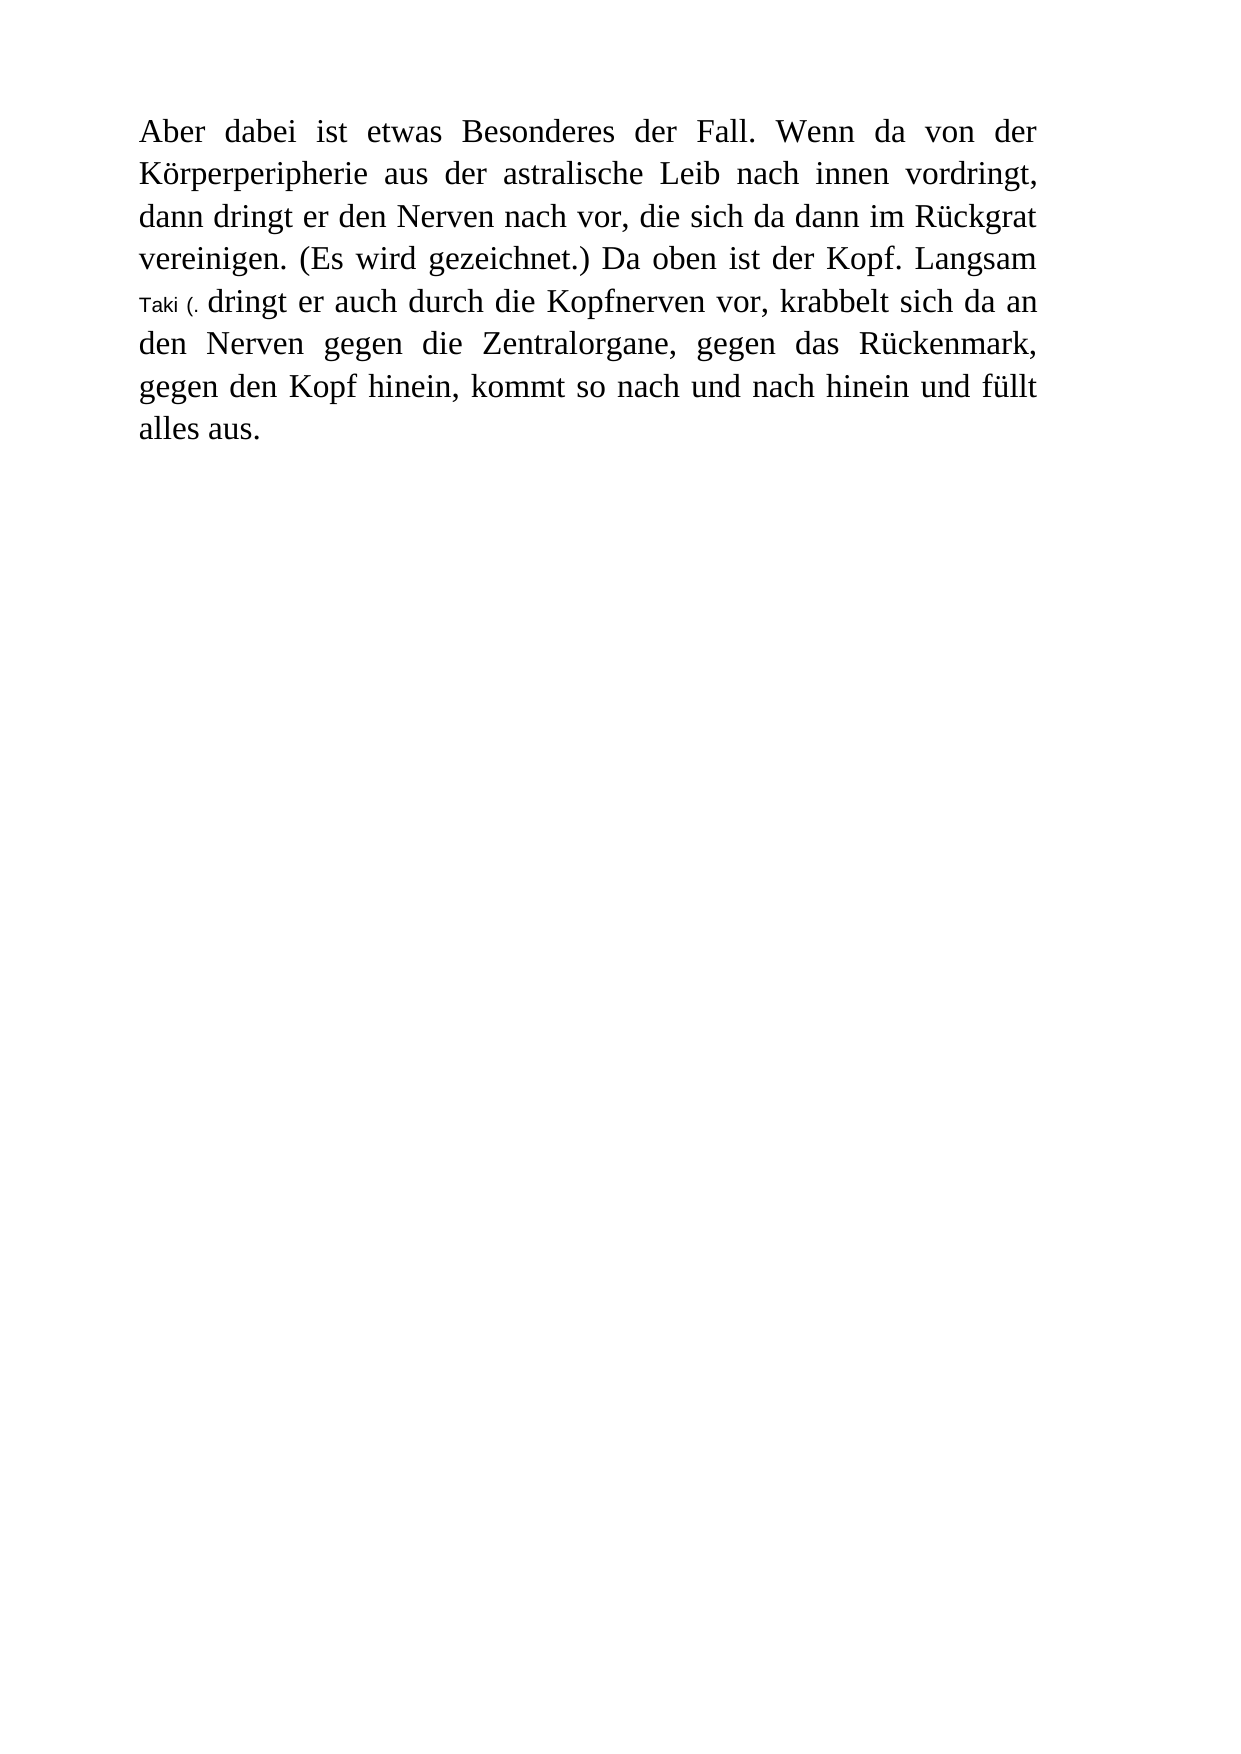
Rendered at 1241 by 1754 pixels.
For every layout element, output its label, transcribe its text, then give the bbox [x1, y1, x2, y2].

text Aber dabei ist etwas Besonderes der Fall. Wenn da von der Körperperipherie aus der astralische Leib nach innen vordringt, dann dringt er den Nerven nach vor, die sich da dann im Rückgrat vereinigen. (Es wird gezeichnet.) Da oben ist der Kopf. Langsam Taki (. dringt er auch durch die Kopfnerven vor, krabbelt sich da an den Nerven gegen die Zentralorgane, gegen das Rückenmark, gegen den Kopf hinein, kommt so nach und nach hinein und füllt alles aus. [139, 111, 1038, 447]
